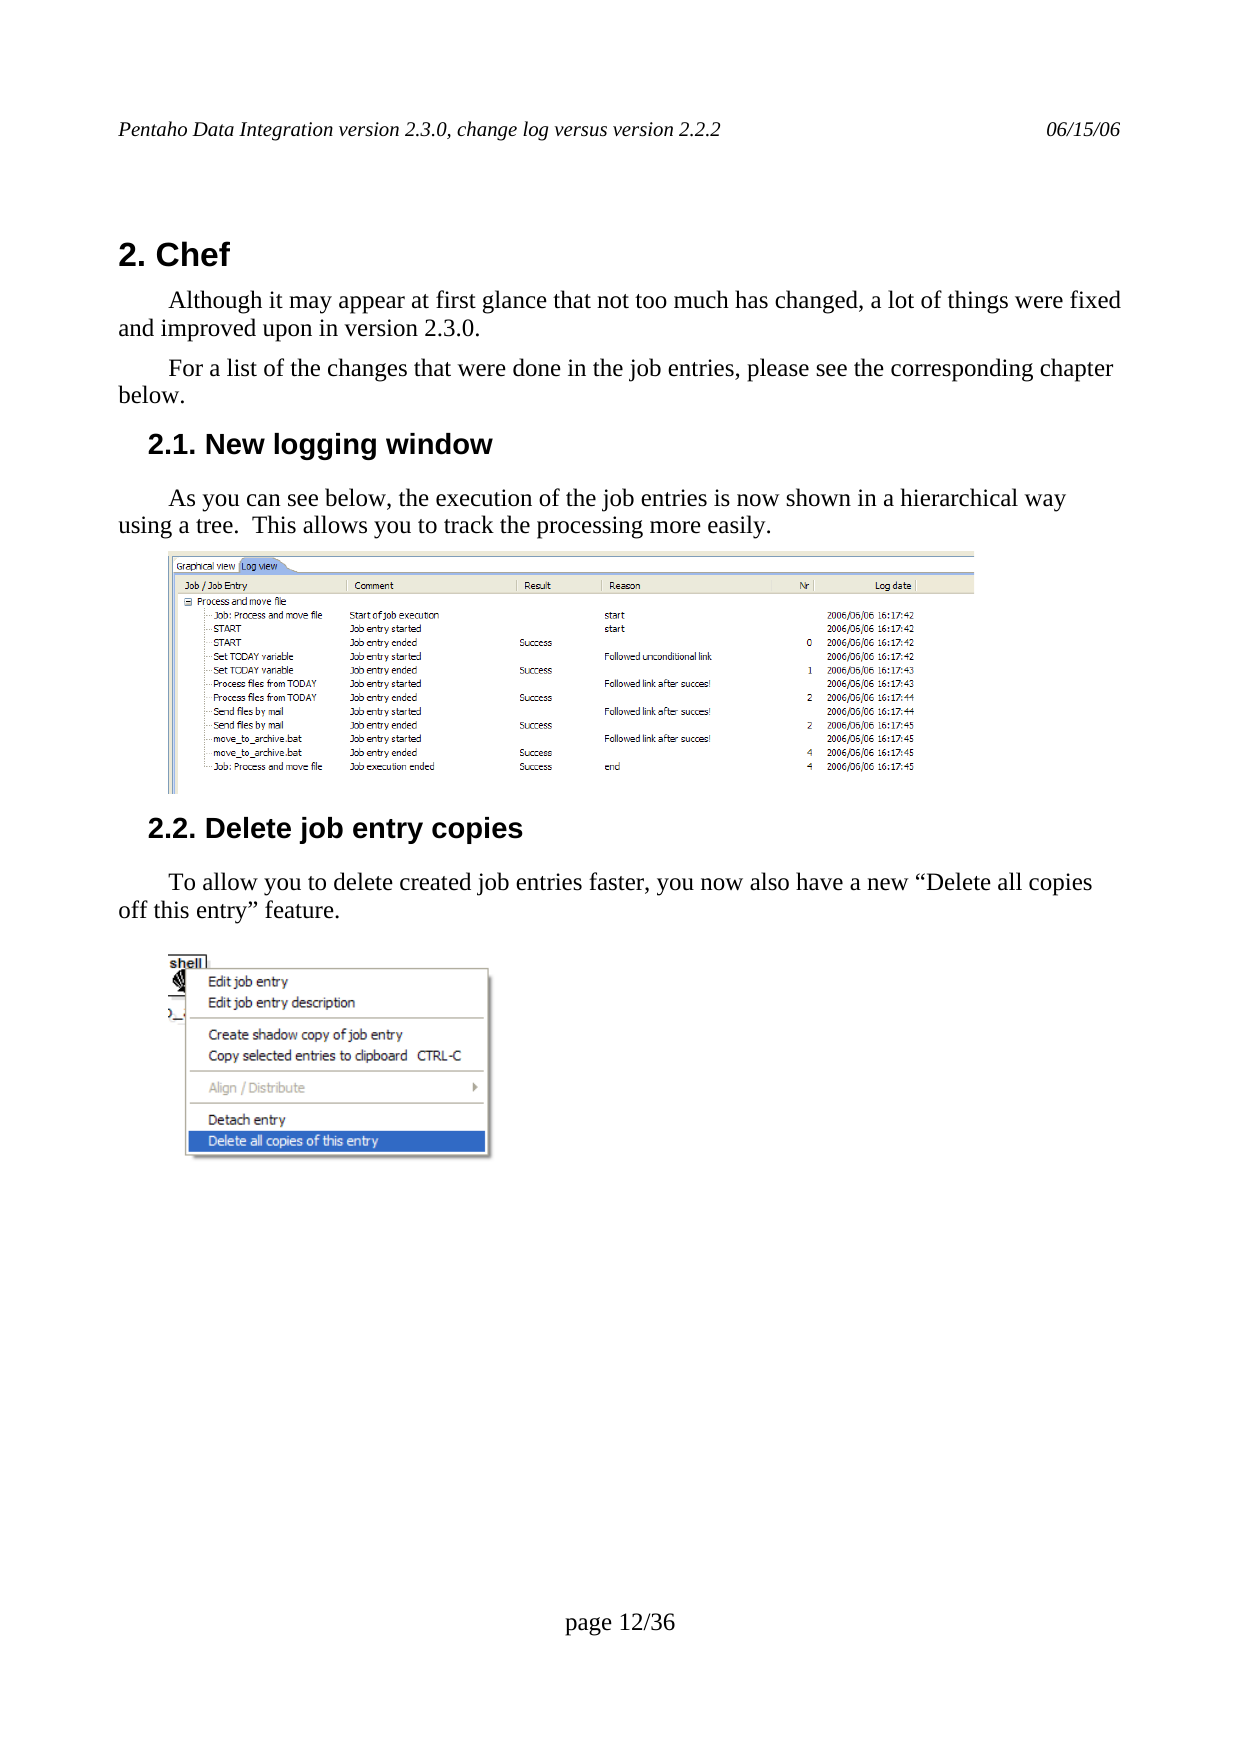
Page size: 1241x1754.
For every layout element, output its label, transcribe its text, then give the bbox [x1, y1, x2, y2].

subtitle Chef [118, 236, 1122, 273]
text As you can see below, the execution of the job entries is now shown in a hierarchical way using a tree. This allows you to track the processing more easily. [118, 484, 1122, 539]
text To allow you to delete created job entries faster, you now also have a new “Delete all copies off this entry” feature. [118, 868, 1122, 924]
subtitle New logging window [148, 428, 1122, 460]
text For a list of the changes that were done in the job entries, please see the corresponding chapter below. [118, 354, 1122, 409]
text Although it may appear at first glance that not too much has changed, a lot of things were fixed and improved upon in version 2.3.0. [118, 286, 1122, 341]
subtitle Delete job entry copies [148, 812, 1122, 845]
